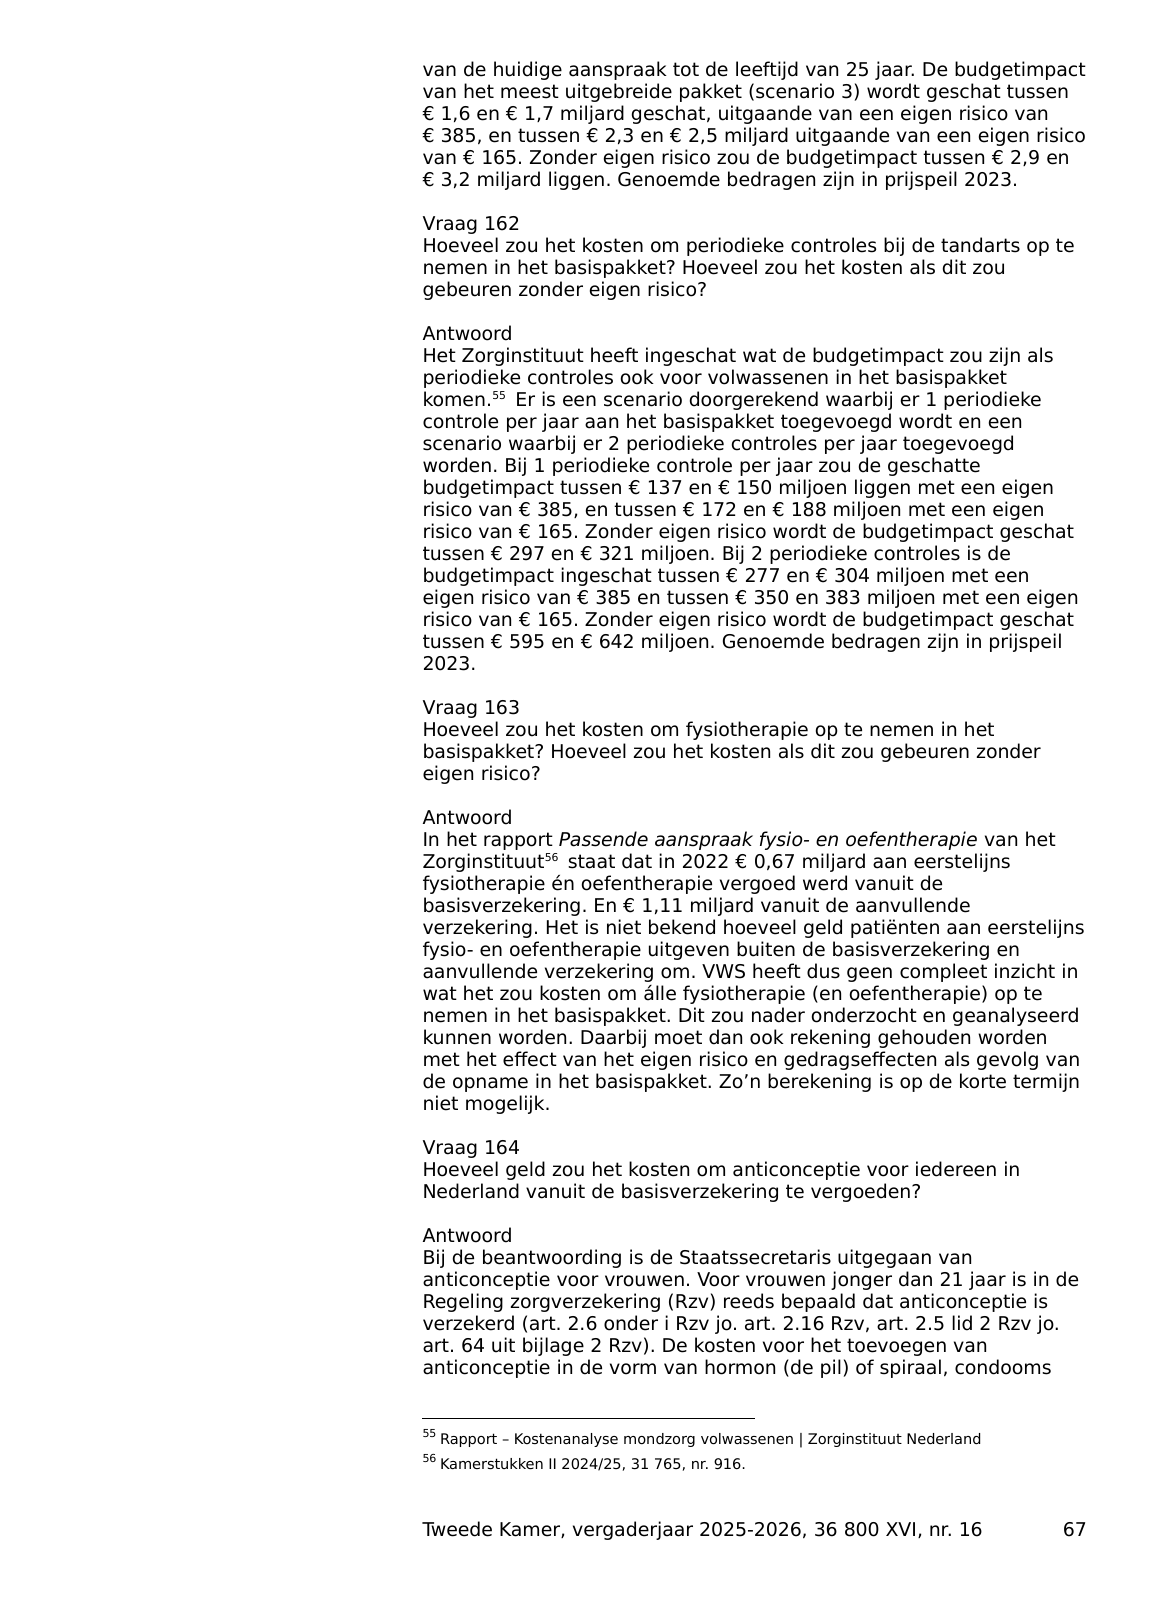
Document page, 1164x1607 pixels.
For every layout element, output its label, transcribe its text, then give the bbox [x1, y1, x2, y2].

text Antwoord [422, 1225, 1087, 1247]
text Bij de beantwoording is de Staatssecretaris uitgegaan van anticonceptie voor vrouwen. Voor vrouwen jonger dan 21 jaar is in de Regeling zorgverzekering (Rzv) reeds bepaald dat anticonceptie is verzekerd (art. 2.6 onder i Rzv jo. art. 2.16 Rzv, art. 2.5 lid 2 Rzv jo. art. 64 uit bijlage 2 Rzv). De kosten voor het toevoegen van anticonceptie in de vorm van hormon (de pil) of spiraal, condooms [422, 1247, 1087, 1379]
text Hoeveel zou het kosten om periodieke controles bij de tandarts op te nemen in het basispakket? Hoeveel zou het kosten als dit zou gebeuren zonder eigen risico? [422, 235, 1087, 301]
text Vraag 164 [422, 1137, 1087, 1159]
text Hoeveel geld zou het kosten om anticonceptie voor iedereen in Nederland vanuit de basisverzekering te vergoeden? [422, 1159, 1087, 1203]
text Antwoord [422, 323, 1087, 345]
text van de huidige aanspraak tot de leeftijd van 25 jaar. De budgetimpact van het meest uitgebreide pakket (scenario 3) wordt geschat tussen € 1,6 en € 1,7 miljard geschat, uitgaande van een eigen risico van € 385, en tussen € 2,3 en € 2,5 miljard uitgaande van een eigen risico van € 165. Zonder eigen risico zou de budgetimpact tussen € 2,9 en € 3,2 miljard liggen. Genoemde bedragen zijn in prijspeil 2023. [422, 59, 1087, 191]
text Vraag 162 [422, 213, 1087, 235]
text Hoeveel zou het kosten om fysiotherapie op te nemen in het basispakket? Hoeveel zou het kosten als dit zou gebeuren zonder eigen risico? [422, 719, 1087, 785]
text Rapport – Kostenanalyse mondzorg volwassenen | Zorginstituut Nederland [422, 1427, 1087, 1449]
text Vraag 163 [422, 697, 1087, 719]
text Kamerstukken II 2024/25, 31 765, nr. 916. [422, 1452, 1087, 1474]
text Antwoord [422, 807, 1087, 829]
text In het rapport Passende aanspraak fysio- en oefentherapie van het Zorginstituut staat dat in 2022 € 0,67 miljard aan eerstelijns fysiotherapie én oefentherapie vergoed werd vanuit de basisverzekering. En € 1,11 miljard vanuit de aanvullende verzekering. Het is niet bekend hoeveel geld patiënten aan eerstelijns fysio- en oefentherapie uitgeven buiten de basisverzekering en aanvullende verzekering om. VWS heeft dus geen compleet inzicht in wat het zou kosten om álle fysiotherapie (en oefentherapie) op te nemen in het basispakket. Dit zou nader onderzocht en geanalyseerd kunnen worden. Daarbij moet dan ook rekening gehouden worden met het effect van het eigen risico en gedragseffecten als gevolg van de opname in het basispakket. Zo’n berekening is op de korte termijn niet mogelijk. [422, 829, 1087, 1115]
text Het Zorginstituut heeft ingeschat wat de budgetimpact zou zijn als periodieke controles ook voor volwassenen in het basispakket komen. Er is een scenario doorgerekend waarbij er 1 periodieke controle per jaar aan het basispakket toegevoegd wordt en een scenario waarbij er 2 periodieke controles per jaar toegevoegd worden. Bij 1 periodieke controle per jaar zou de geschatte budgetimpact tussen € 137 en € 150 miljoen liggen met een eigen risico van € 385, en tussen € 172 en € 188 miljoen met een eigen risico van € 165. Zonder eigen risico wordt de budgetimpact geschat tussen € 297 en € 321 miljoen. Bij 2 periodieke controles is de budgetimpact ingeschat tussen € 277 en € 304 miljoen met een eigen risico van € 385 en tussen € 350 en 383 miljoen met een eigen risico van € 165. Zonder eigen risico wordt de budgetimpact geschat tussen € 595 en € 642 miljoen. Genoemde bedragen zijn in prijspeil 2023. [422, 345, 1087, 675]
